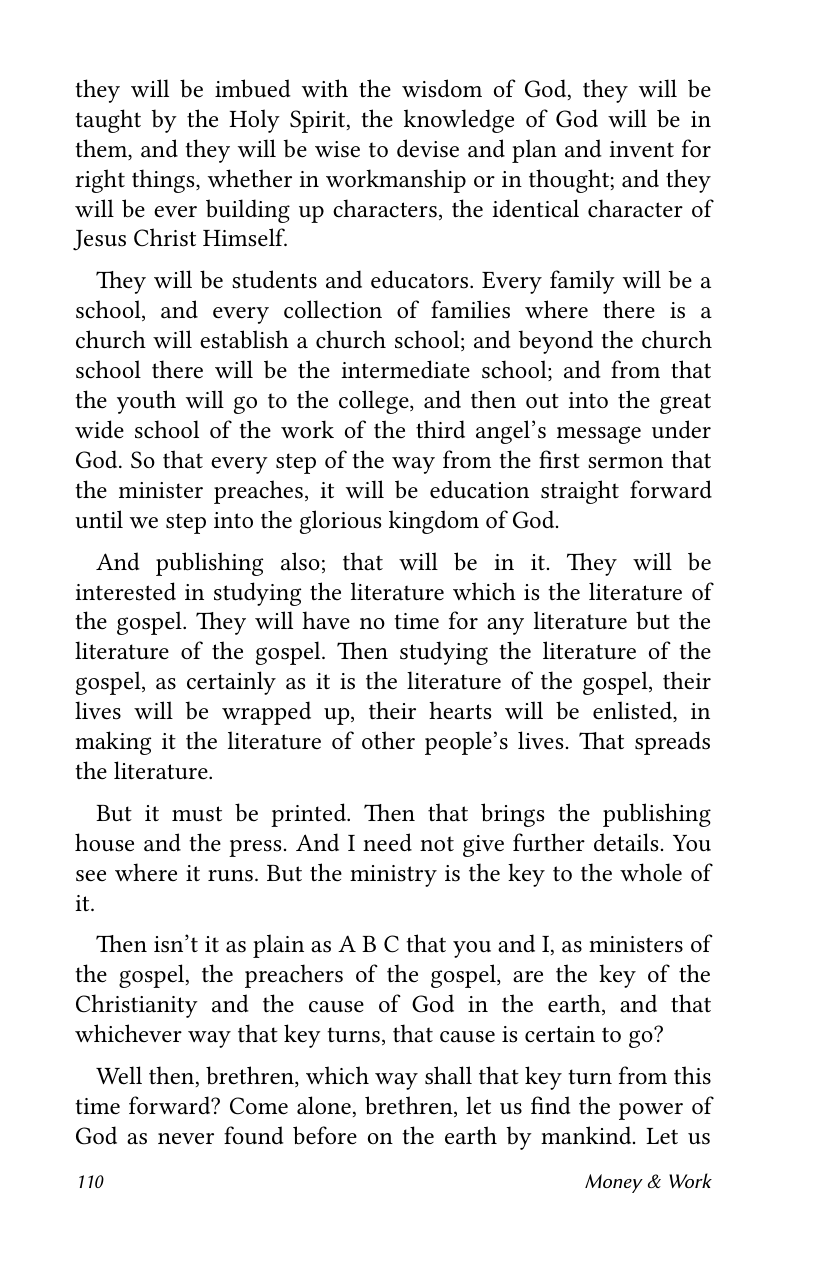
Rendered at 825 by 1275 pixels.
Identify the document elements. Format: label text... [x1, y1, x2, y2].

text But it must be printed. Then that brings the publishing house and the press. And I need not give further details. You see where it runs. But the ministry is the key to the whole of it. [75, 799, 712, 917]
text Well then, brethren, which way shall that key turn from this time forward? Come alone, brethren, let us find the power of God as never found before on the earth by mankind. Let us [75, 1062, 712, 1151]
text They will be students and educators. Every family will be a school, and every collection of families where there is a church will establish a church school; and beyond the church school there will be the intermediate school; and from that the youth will go to the college, and then out into the great wide school of the work of the third angel’s message under God. So that every step of the way from the first sermon that the minister preaches, it will be education straight forward until we step into the glorious kingdom of God. [75, 266, 712, 534]
text And publishing also; that will be in it. They will be interested in studying the literature which is the literature of the gospel. They will have no time for any literature but the literature of the gospel. Then studying the literature of the gospel, as certainly as it is the literature of the gospel, their lives will be wrapped up, their hearts will be enlisted, in making it the literature of other people’s lives. That spreads the literature. [75, 548, 712, 785]
text Then isn’t it as plain as A B C that you and I, as ministers of the gospel, the preachers of the gospel, are the key of the Christianity and the cause of God in the earth, and that whichever way that key turns, that cause is certain to go? [75, 931, 712, 1049]
text they will be imbued with the wisdom of God, they will be taught by the Holy Spirit, the knowledge of God will be in them, and they will be wise to devise and plan and invent for right things, whether in workmanship or in thought; and they will be ever building up characters, the identical character of Jesus Christ Himself. [75, 75, 712, 253]
